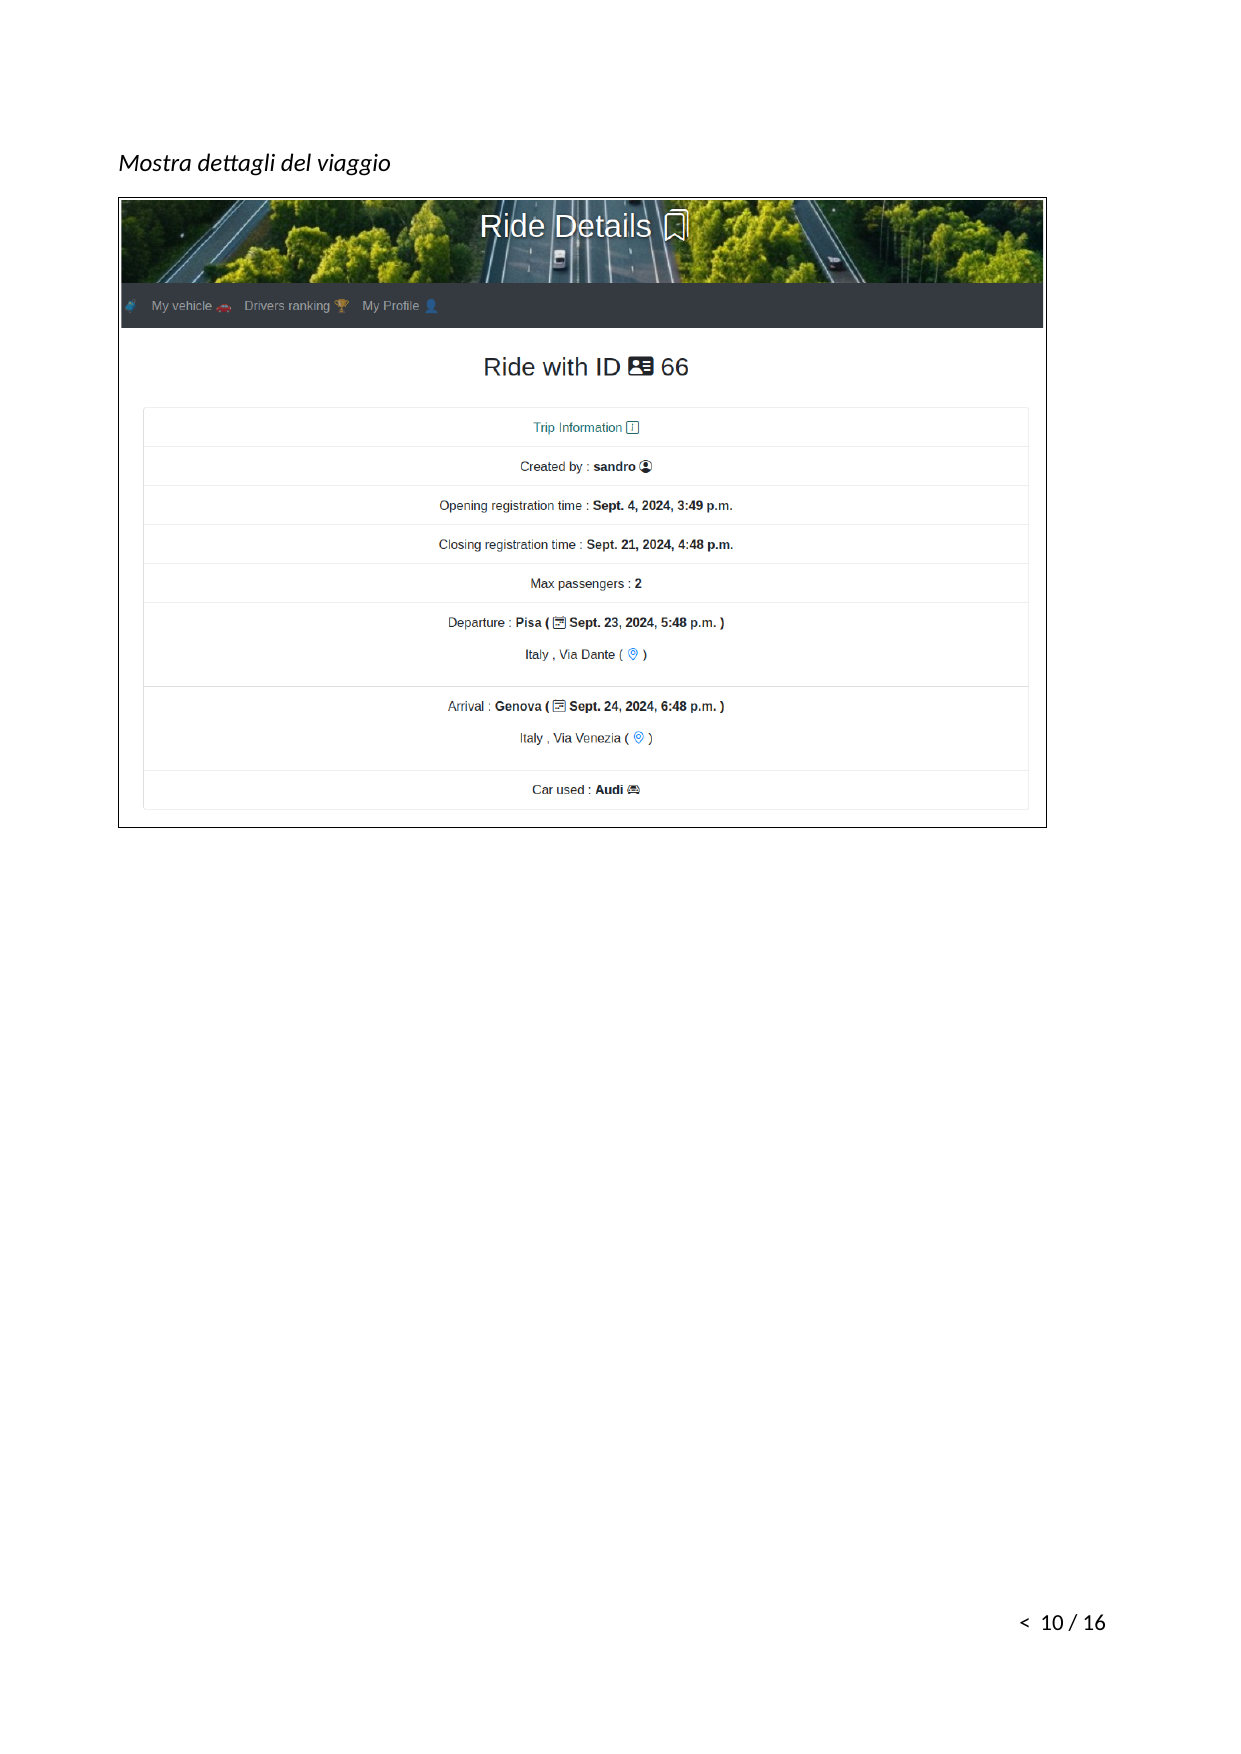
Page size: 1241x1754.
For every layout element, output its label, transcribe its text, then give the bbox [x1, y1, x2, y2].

picture [121, 200, 1044, 825]
text Mostra dettagli del viaggio [118, 148, 1122, 178]
